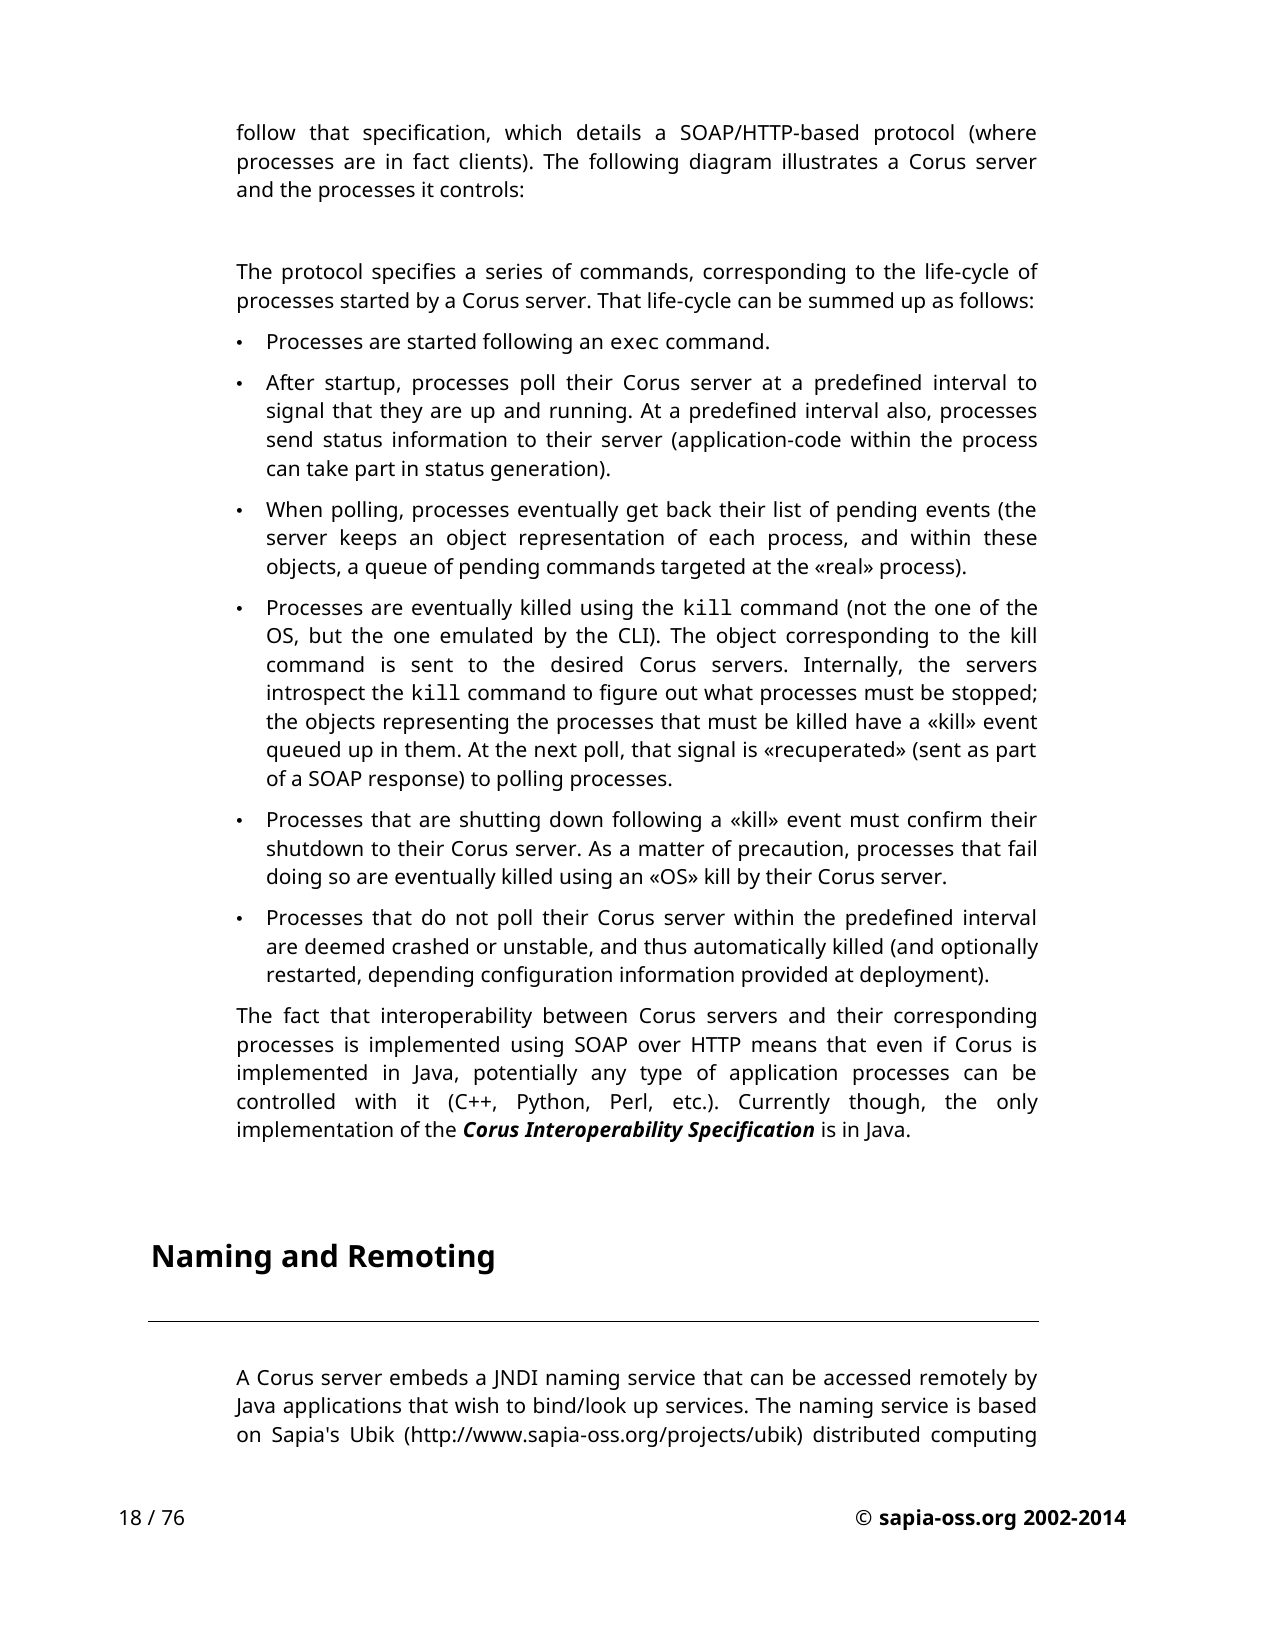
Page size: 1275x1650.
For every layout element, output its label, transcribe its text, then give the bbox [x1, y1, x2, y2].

list Processes that are shutting down following a «kill» event must confirm their shutdown to their Corus server. As a matter of precaution, processes that fail doing so are eventually killed using an «OS» kill by their Corus server. [236, 805, 1039, 891]
list Processes that do not poll their Corus server within the predefined interval are deemed crashed or unstable, and thus automatically killed (and optionally restarted, depending configuration information provided at deployment). [236, 903, 1039, 989]
list After startup, processes poll their Corus server at a predefined interval to signal that they are up and running. At a predefined interval also, processes send status information to their server (application-code within the process can take part in status generation). [236, 368, 1039, 482]
text follow that specification, which details a SOAP/HTTP-based protocol (where processes are in fact clients). The following diagram illustrates a Corus server and the processes it controls: [236, 118, 1039, 204]
text The fact that interoperability between Corus servers and their corresponding processes is implemented using SOAP over HTTP means that even if Corus is implemented in Java, potentially any type of application processes can be controlled with it (C++, Python, Perl, etc.). Currently though, the only implementation of the Corus Interoperability Specification is in Java. [236, 1001, 1039, 1144]
list Processes are started following an exec command. [236, 327, 1039, 355]
text A Corus server embeds a JNDI naming service that can be accessed remotely by Java applications that wish to bind/look up services. The naming service is based on Sapia's Ubik (http://www.sapia-oss.org/projects/ubik) distributed computing [236, 1363, 1039, 1448]
list When polling, processes eventually get back their list of pending events (the server keeps an object representation of each process, and within these objects, a queue of pending commands targeted at the «real» process). [236, 494, 1039, 580]
subtitle Naming and Remoting [148, 1232, 1039, 1321]
text The protocol specifies a series of commands, corresponding to the life-cycle of processes started by a Corus server. That life-cycle can be summed up as follows: [236, 257, 1039, 314]
list Processes are eventually killed using the kill command (not the one of the OS, but the one emulated by the CLI). The object corresponding to the kill command is sent to the desired Corus servers. Internally, the servers introspect the kill command to figure out what processes must be stopped; the objects representing the processes that must be killed have a «kill» event queued up in them. At the next poll, that signal is «recuperated» (sent as part of a SOAP response) to polling processes. [236, 593, 1039, 792]
